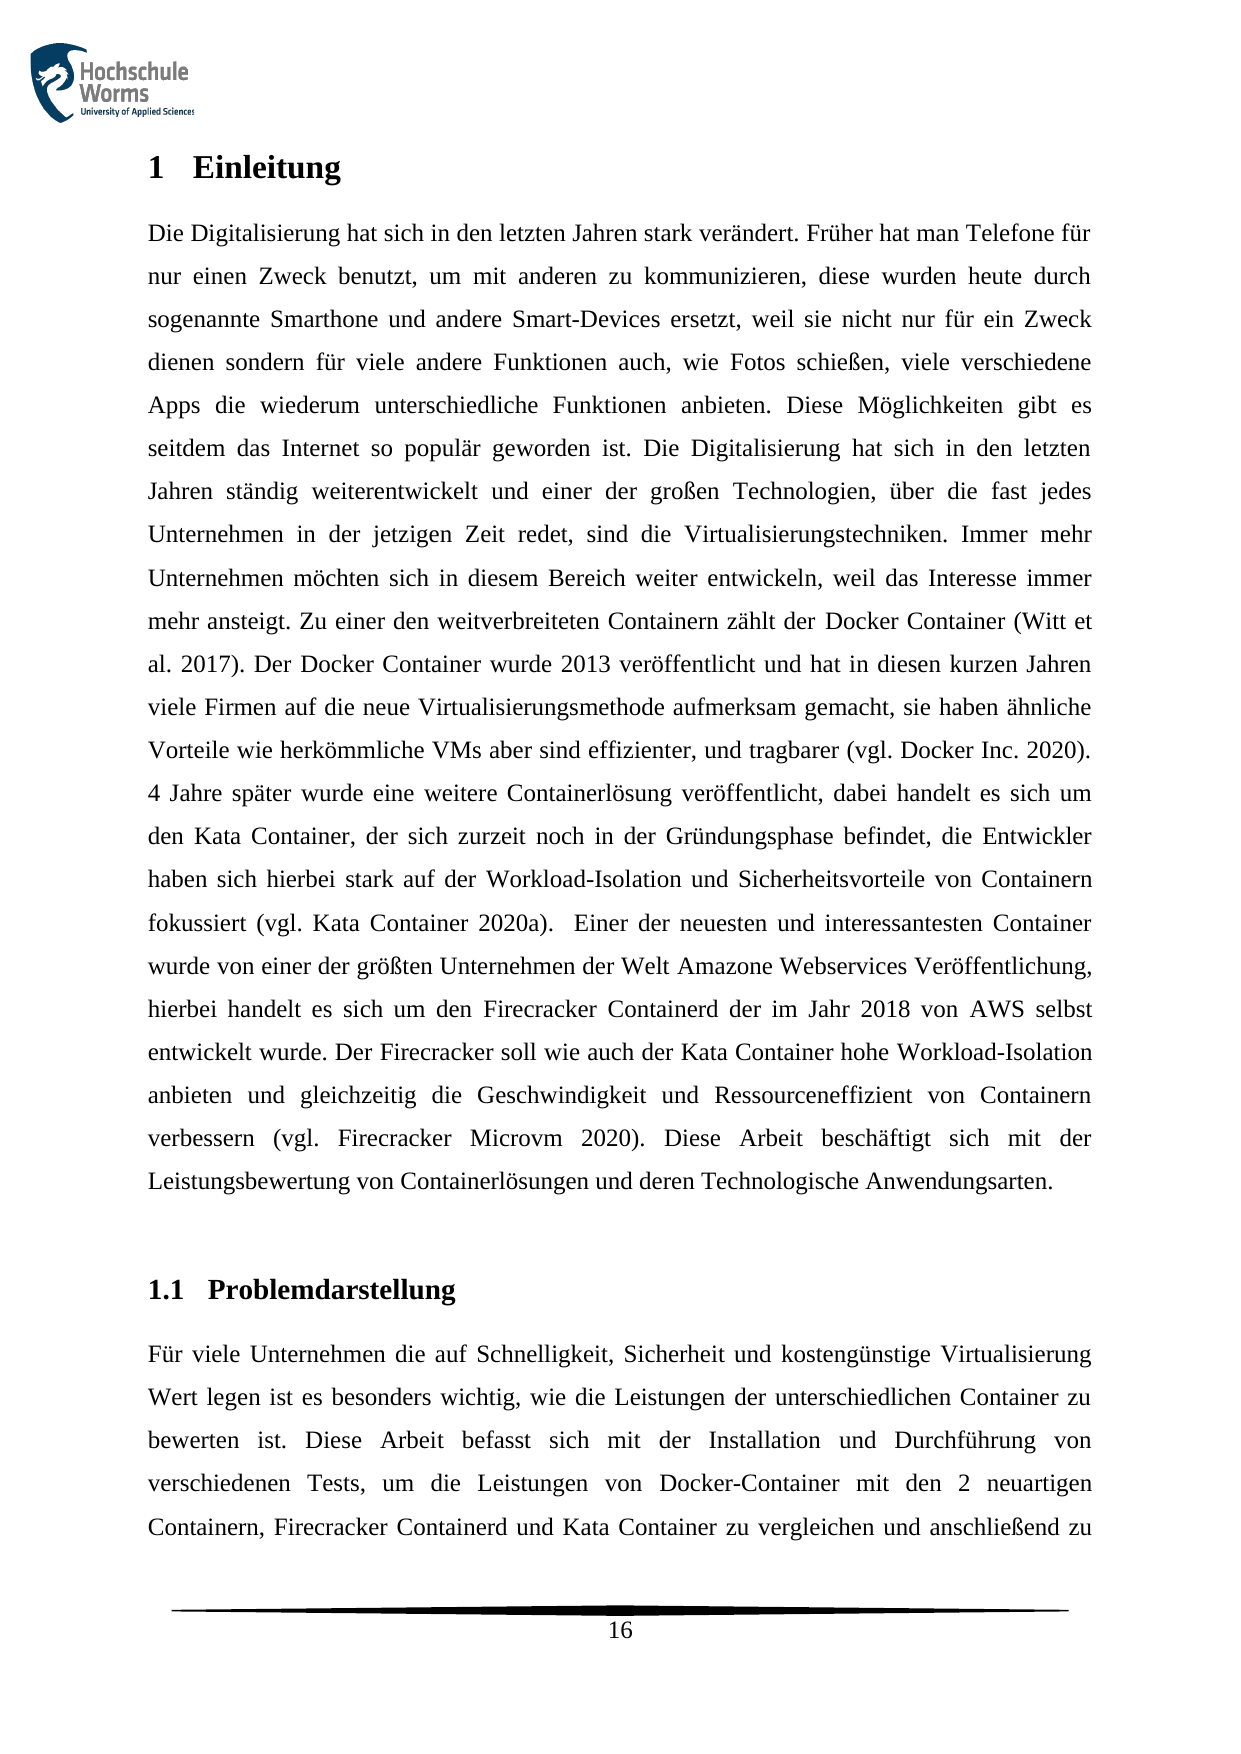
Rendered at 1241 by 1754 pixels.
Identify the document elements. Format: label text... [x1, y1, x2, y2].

text Für viele Unternehmen die auf Schnelligkeit, Sicherheit und kostengünstige Virtualisierung Wert legen ist es besonders wichtig, wie die Leistungen der unterschiedlichen Container zu bewerten ist. Diese Arbeit befasst sich mit der Installation und Durchführung von verschiedenen Tests, um die Leistungen von Docker-Container mit den 2 neuartigen Containern, Firecracker Containerd und Kata Container zu vergleichen und anschließend zu [148, 1339, 1092, 1540]
subtitle Einleitung [148, 148, 1092, 186]
subtitle Problemdarstellung [148, 1272, 1092, 1306]
text Die Digitalisierung hat sich in den letzten Jahren stark verändert. Früher hat man Telefone für nur einen Zweck benutzt, um mit anderen zu kommunizieren, diese wurden heute durch sogenannte Smarthone und andere Smart-Devices ersetzt, weil sie nicht nur für ein Zweck dienen sondern für viele andere Funktionen auch, wie Fotos schießen, viele verschiedene Apps die wiederum unterschiedliche Funktionen anbieten. Diese Möglichkeiten gibt es seitdem das Internet so populär geworden ist. Die Digitalisierung hat sich in den letzten Jahren ständig weiterentwickelt und einer der großen Technologien, über die fast jedes Unternehmen in der jetzigen Zeit redet, sind die Virtualisierungstechniken. Immer mehr Unternehmen möchten sich in diesem Bereich weiter entwickeln, weil das Interesse immer mehr ansteigt. Zu einer den weitverbreiteten Containern zählt der Docker Container (Witt et al. 2017). Der Docker Container wurde 2013 veröffentlicht und hat in diesen kurzen Jahren viele Firmen auf die neue Virtualisierungsmethode aufmerksam gemacht, sie haben ähnliche Vorteile wie herkömmliche VMs aber sind effizienter, und tragbarer (vgl. Docker Inc. 2020). 4 Jahre später wurde eine weitere Containerlösung veröffentlicht, dabei handelt es sich um den Kata Container, der sich zurzeit noch in der Gründungsphase befindet, die Entwickler haben sich hierbei stark auf der Workload-Isolation und Sicherheitsvorteile von Containern fokussiert (vgl. Kata Container 2020a). Einer der neuesten und interessantesten Container wurde von einer der größten Unternehmen der Welt Amazone Webservices Veröffentlichung, hierbei handelt es sich um den Firecracker Containerd der im Jahr 2018 von AWS selbst entwickelt wurde. Der Firecracker soll wie auch der Kata Container hohe Workload-Isolation anbieten und gleichzeitig die Geschwindigkeit und Ressourceneffizient von Containern verbessern (vgl. Firecracker Microvm 2020). Diese Arbeit beschäftigt sich mit der Leistungsbewertung von Containerlösungen und deren Technologische Anwendungsarten. [148, 218, 1092, 1195]
